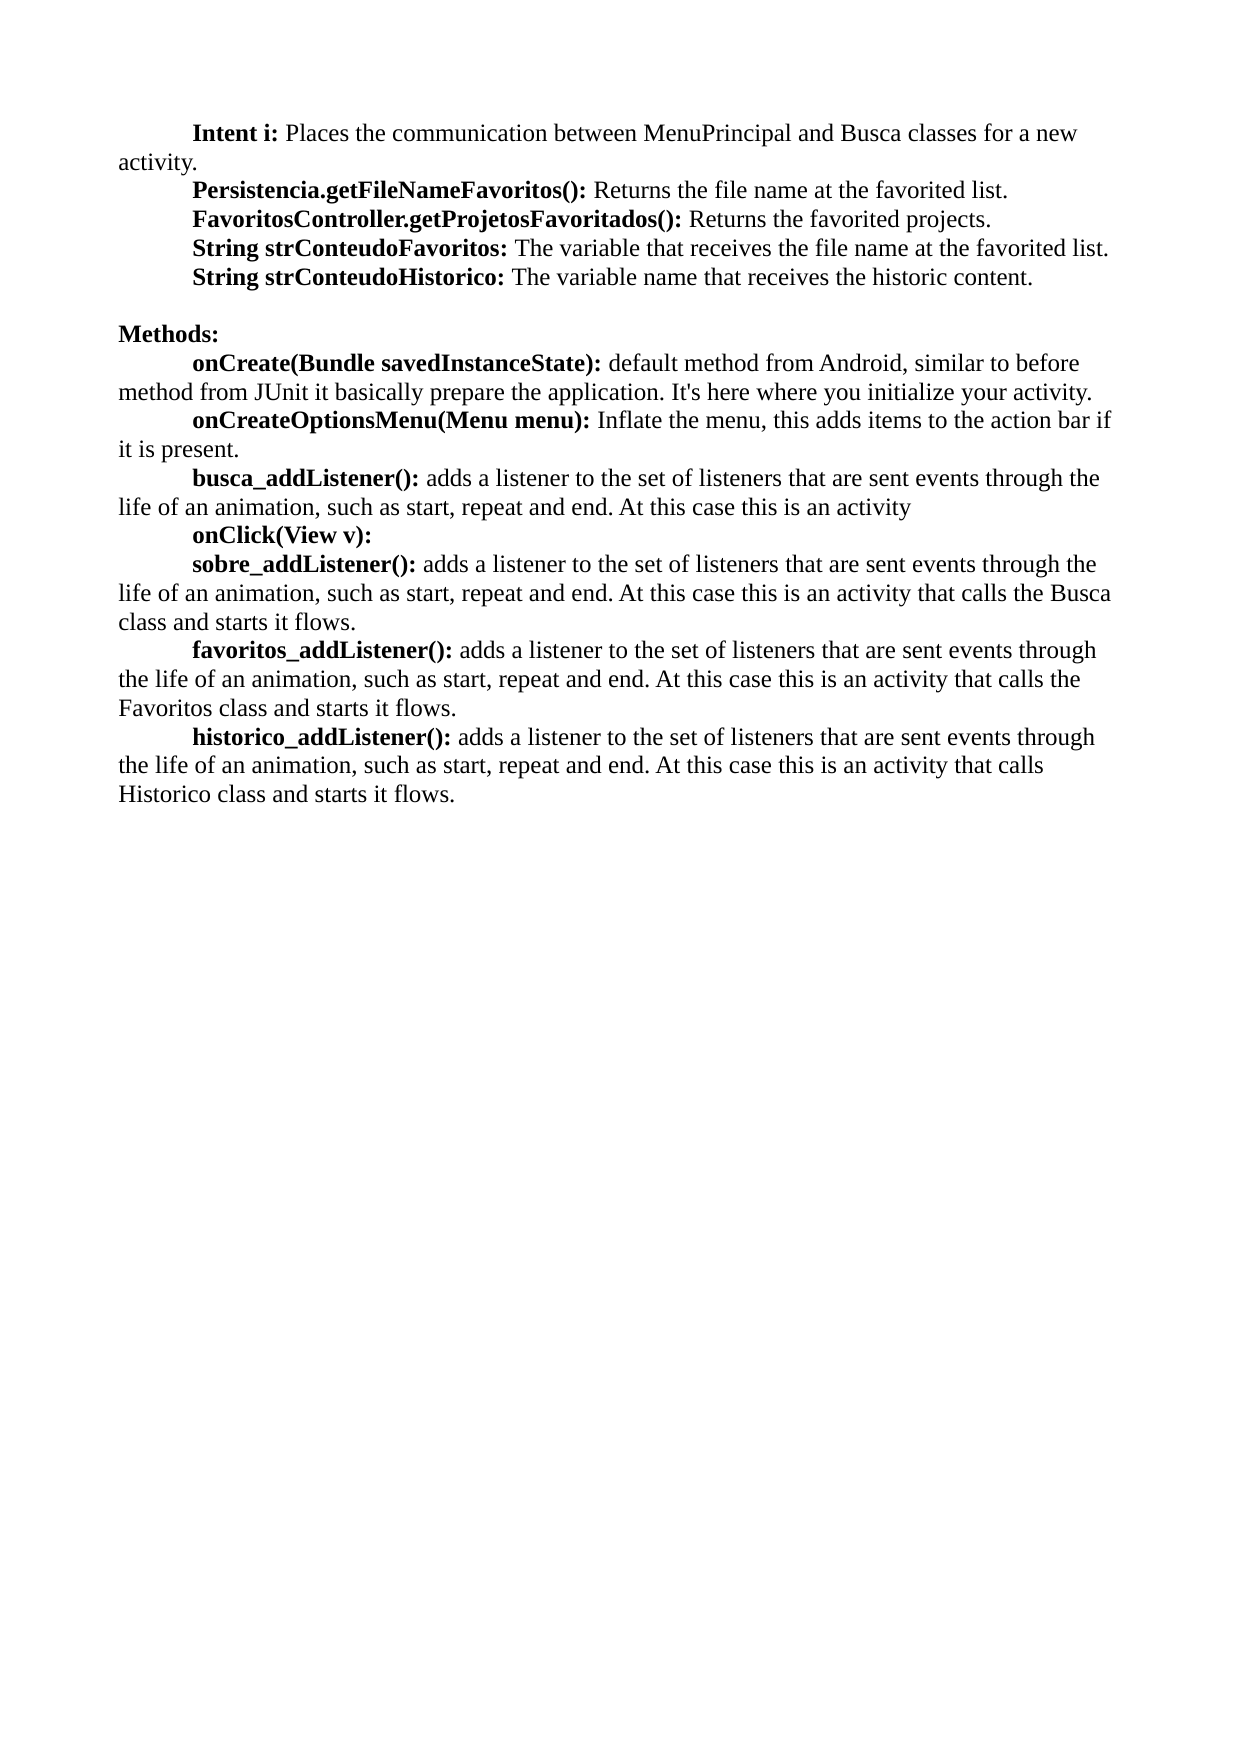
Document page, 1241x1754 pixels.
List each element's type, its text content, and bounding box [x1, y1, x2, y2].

text FavoritosController.getProjetosFavoritados(): Returns the favorited projects. [118, 204, 1122, 233]
text Methods: [118, 319, 1122, 348]
text String strConteudoFavoritos: The variable that receives the file name at the favorited list. [118, 233, 1122, 262]
text Persistencia.getFileNameFavoritos(): Returns the file name at the favorited list. [118, 176, 1122, 204]
text String strConteudoHistorico: The variable name that receives the historic content. [118, 262, 1122, 291]
text sobre_addListener(): adds a listener to the set of listeners that are sent events through the life of an animation, such as start, repeat and end. At this case this is an activity that calls the Busca class and starts it flows. [118, 549, 1122, 636]
text busca_addListener(): adds a listener to the set of listeners that are sent events through the life of an animation, such as start, repeat and end. At this case this is an activity [118, 463, 1122, 521]
text favoritos_addListener(): adds a listener to the set of listeners that are sent events through the life of an animation, such as start, repeat and end. At this case this is an activity that calls the Favoritos class and starts it flows. [118, 636, 1122, 722]
text onCreate(Bundle savedInstanceState): default method from Android, similar to before method from JUnit it basically prepare the application. It's here where you initialize your activity. [118, 348, 1122, 406]
text Intent i: Places the communication between MenuPrincipal and Busca classes for a new activity. [118, 118, 1122, 176]
text historico_addListener(): adds a listener to the set of listeners that are sent events through the life of an animation, such as start, repeat and end. At this case this is an activity that calls Historico class and starts it flows. [118, 722, 1122, 808]
text onClick(View v): [118, 521, 1122, 549]
text onCreateOptionsMenu(Menu menu): Inflate the menu, this adds items to the action bar if it is present. [118, 406, 1122, 463]
